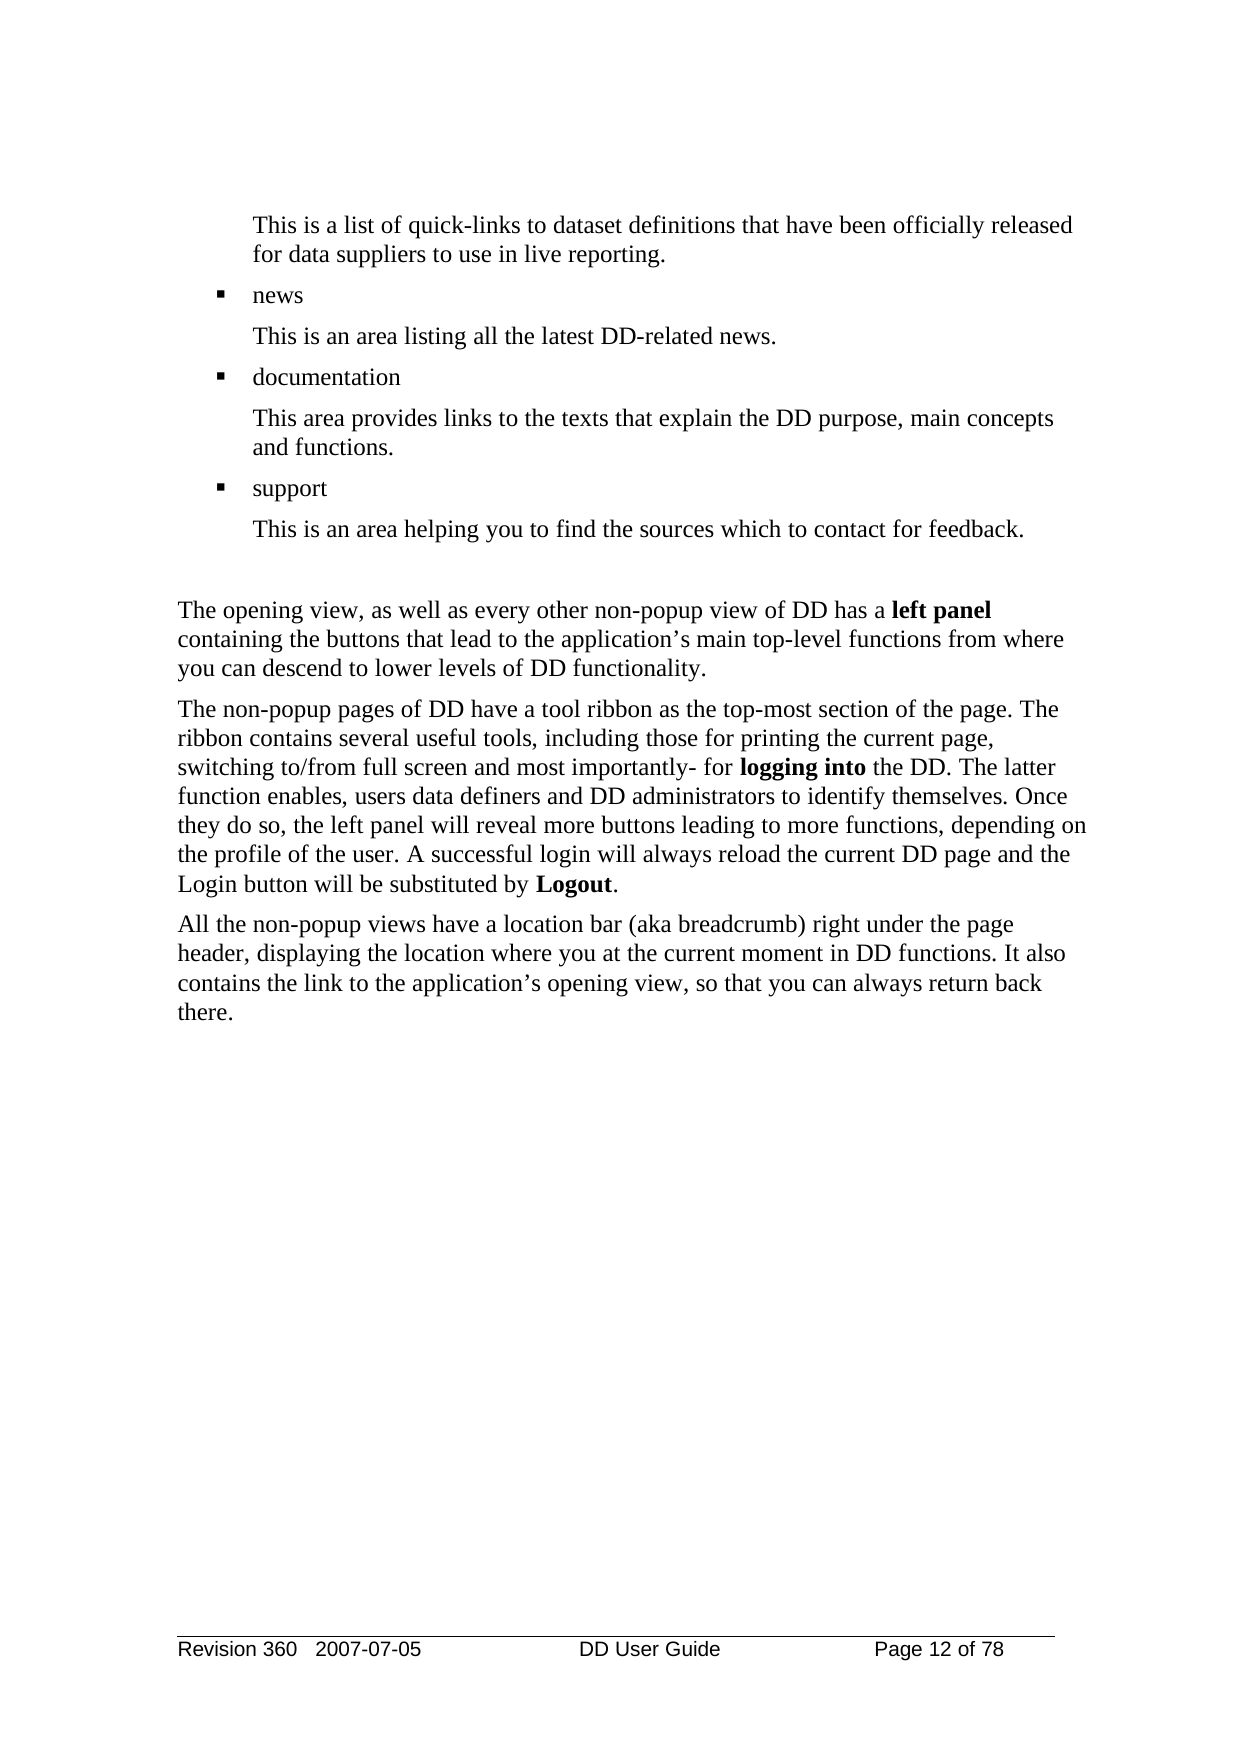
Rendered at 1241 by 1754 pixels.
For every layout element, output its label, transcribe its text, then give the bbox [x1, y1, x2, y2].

text The opening view, as well as every other non-popup view of DD has a left panel containing the buttons that lead to the application’s main top-level functions from where you can descend to lower levels of DD functionality. [177, 595, 1092, 682]
text This area provides links to the texts that explain the DD purpose, main concepts and functions. [252, 403, 1092, 461]
text This is an area helping you to find the sources which to contact for feedback. [252, 513, 1092, 542]
text The non-popup pages of DD have a tool ribbon as the top-most section of the page. The ribbon contains several useful tools, including those for printing the current page, switching to/from full screen and most importantly- for logging into the DD. The latter function enables, users data definers and DD administrators to identify themselves. Once they do so, the left panel will reveal more buttons leading to more functions, depending on the profile of the user. A successful login will always reload the current DD page and the Login button will be substituted by Logout. [177, 694, 1092, 897]
text All the non-popup views have a location bar (aka breadcrumb) right under the page header, displaying the location where you at the current moment in DD functions. It also contains the link to the application’s opening view, so that you can always return back there. [177, 909, 1092, 1026]
list news [215, 280, 1092, 309]
list support [215, 473, 1092, 502]
list documentation [215, 362, 1092, 391]
text This is an area listing all the latest DD-related news. [252, 321, 1092, 350]
text This is a list of quick-links to dataset definitions that have been officially released for data suppliers to use in live reporting. [252, 210, 1092, 268]
